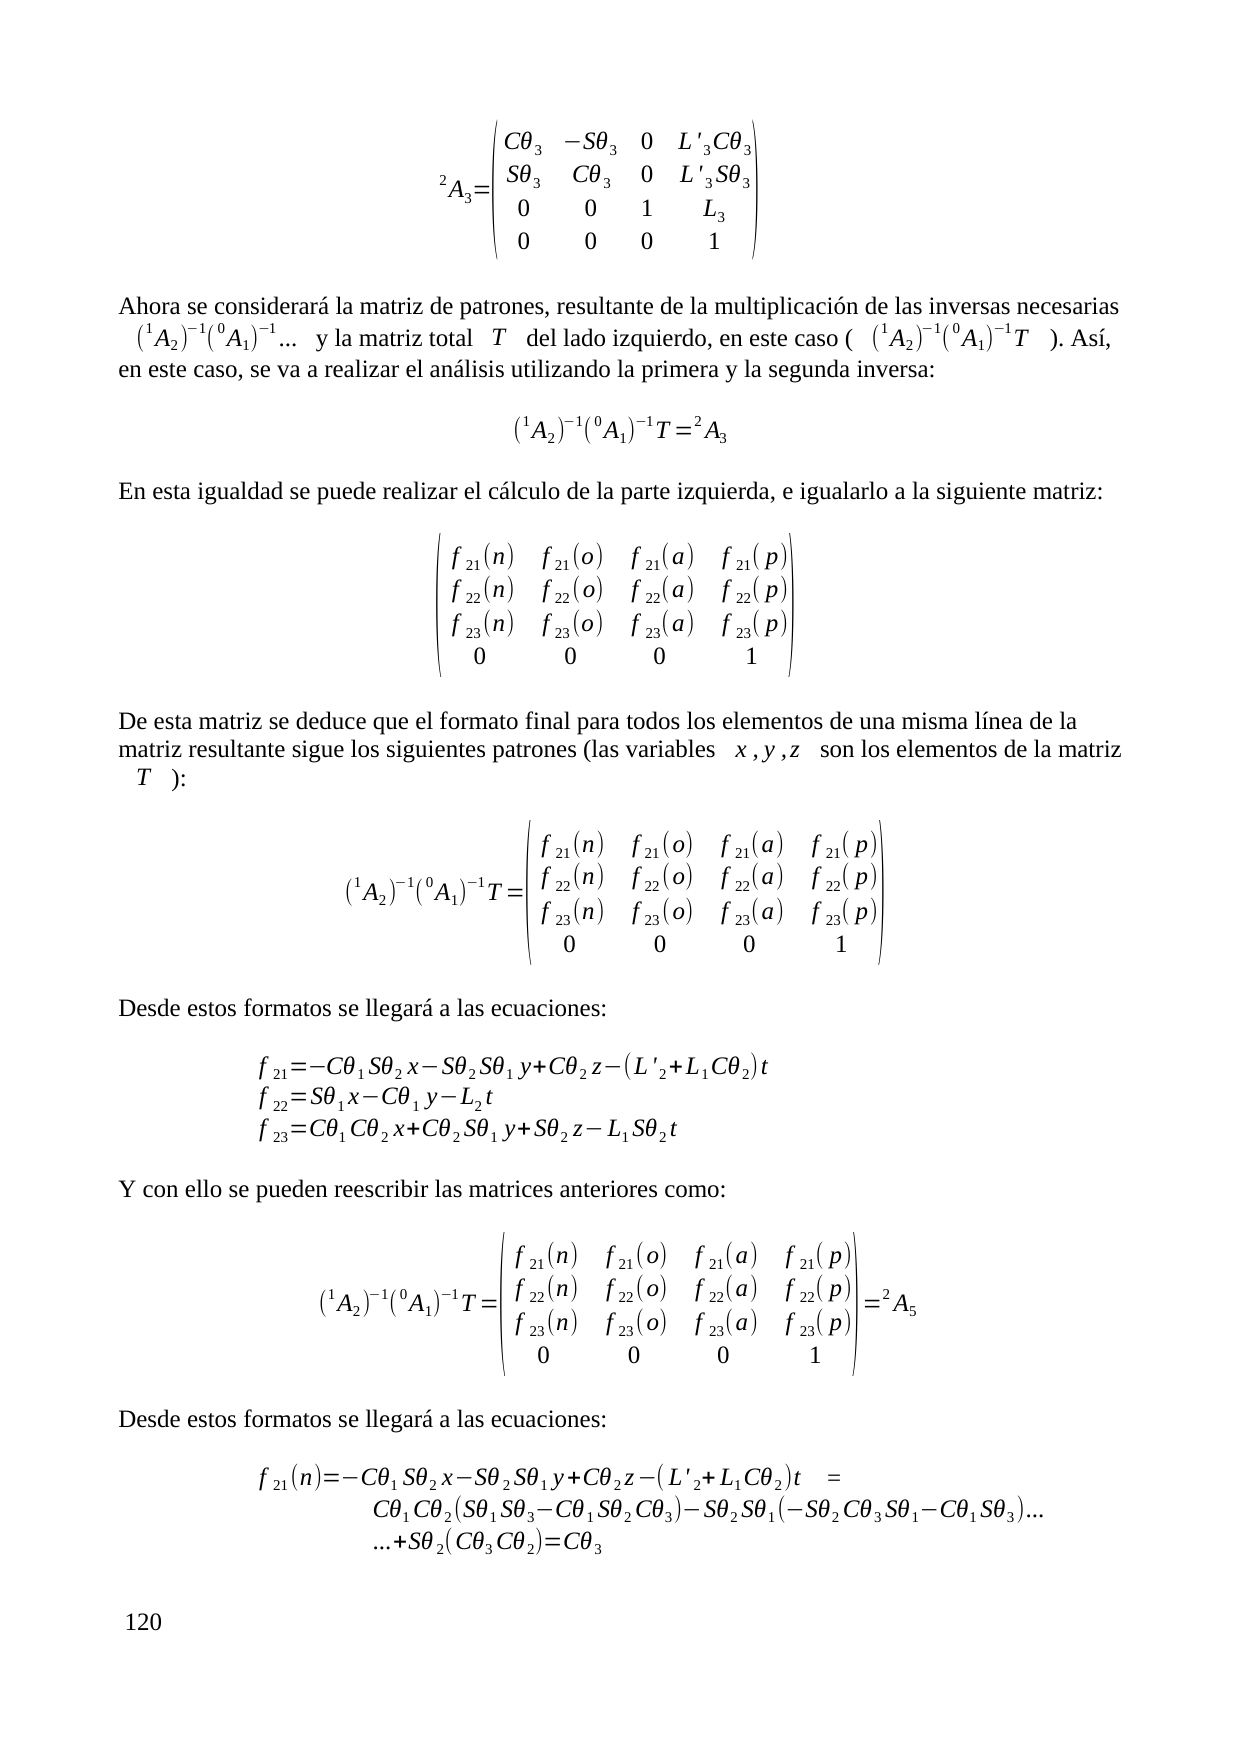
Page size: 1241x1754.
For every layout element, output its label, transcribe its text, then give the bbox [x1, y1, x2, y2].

text = [236, 1462, 1122, 1494]
text Ahora se considerará la matriz de patrones, resultante de la multiplicación de las inversas necesarias y la matriz totaldel lado izquierdo, en este caso (). Así, en este caso, se va a realizar el análisis utilizando la primera y la segunda inversa: [118, 291, 1122, 383]
text Desde estos formatos se llegará a las ecuaciones: [118, 993, 1122, 1022]
text Desde estos formatos se llegará a las ecuaciones: [118, 1404, 1122, 1433]
text De esta matriz se deduce que el formato final para todos los elementos de una misma línea de la matriz resultante sigue los siguientes patrones (las variablesson los elementos de la matriz): [118, 706, 1122, 792]
text En esta igualdad se puede realizar el cálculo de la parte izquierda, e igualarlo a la siguiente matriz: [118, 476, 1122, 504]
text Y con ello se pueden reescribir las matrices anteriores como: [118, 1174, 1122, 1203]
